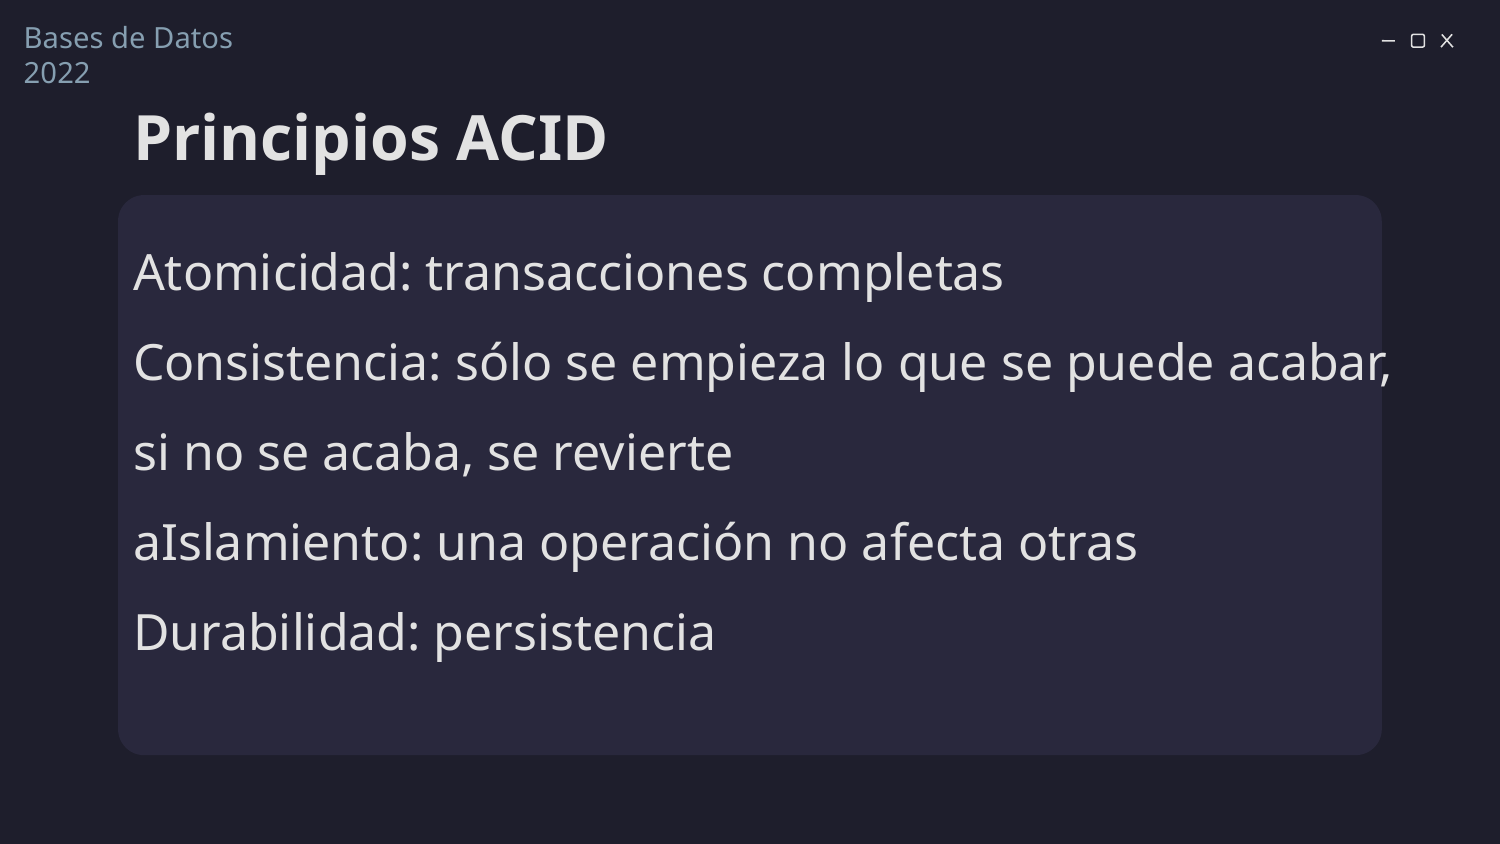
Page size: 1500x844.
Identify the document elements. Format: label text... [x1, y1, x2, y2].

title Principios ACID [118, 88, 1382, 183]
list Atomicidad: transacciones completas Consistencia: sólo se empieza lo que se puede acabar, si no se acaba, se revierte aIslamiento: una operación no afecta otras Durabilidad: persistencia [118, 195, 1439, 750]
